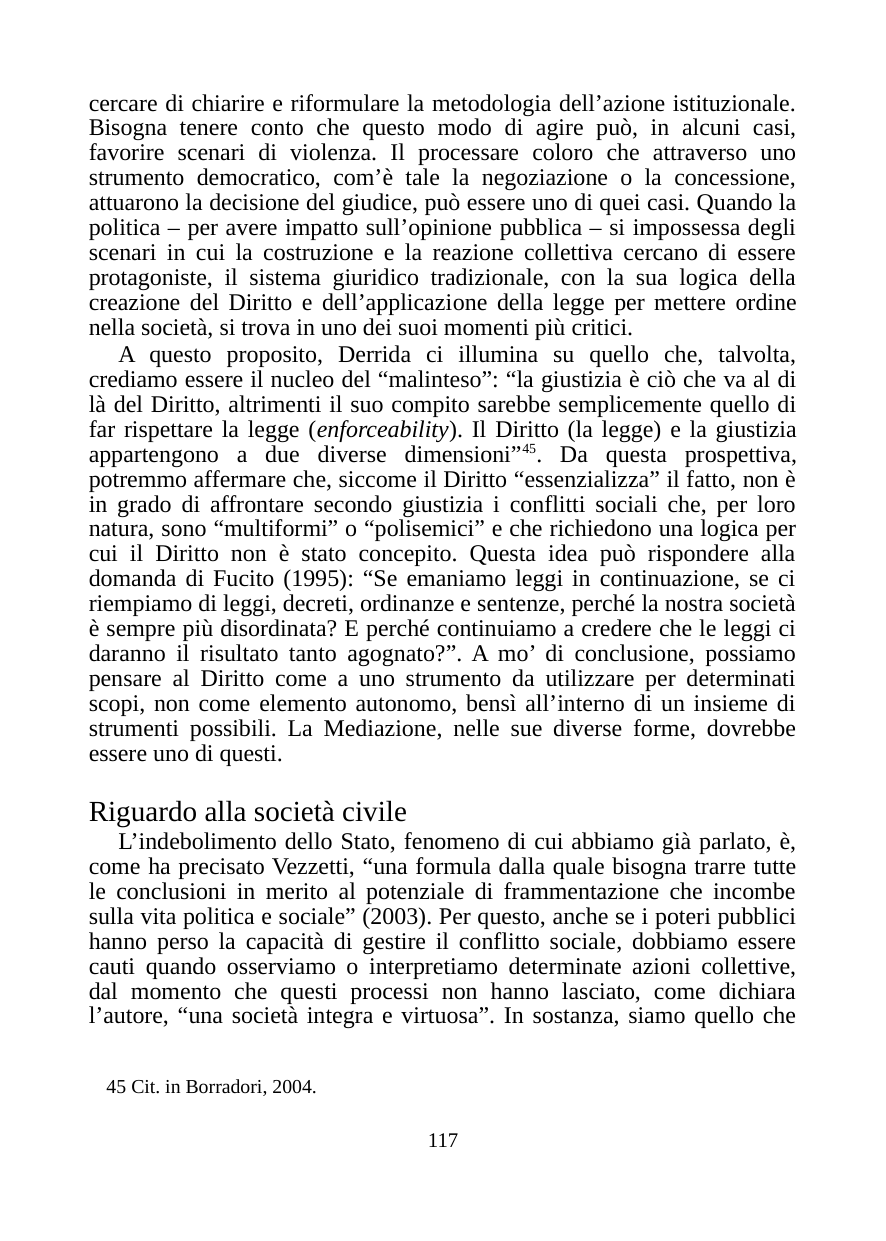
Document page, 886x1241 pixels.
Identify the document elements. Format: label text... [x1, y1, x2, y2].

text cercare di chiarire e riformulare la metodologia dell’azione istituzionale. Bisogna tenere conto che questo modo di agire può, in alcuni casi, favorire scenari di violenza. Il processare coloro che attraverso uno strumento democratico, com’è tale la negoziazione o la concessione, attuarono la decisione del giudice, può essere uno di quei casi. Quando la politica – per avere impatto sull’opinione pubblica – si impossessa degli scenari in cui la costruzione e la reazione collettiva cercano di essere protagoniste, il sistema giuridico tradizionale, con la sua logica della creazione del Diritto e dell’applicazione della legge per mettere ordine nella società, si trova in uno dei suoi momenti più critici. [88, 88, 797, 340]
text Riguardo alla società civile [88, 794, 797, 827]
text L’indebolimento dello Stato, fenomeno di cui abbiamo già parlato, è, come ha precisato Vezzetti, “una formula dalla quale bisogna trarre tutte le conclusioni in merito al potenziale di frammentazione che incombe sulla vita politica e sociale” (2003). Per questo, anche se i poteri pubblici hanno perso la capacità di gestire il conflitto sociale, dobbiamo essere cauti quando osserviamo o interpretiamo determinate azioni collettive, dal momento che questi processi non hanno lasciato, come dichiara l’autore, “una società integra e virtuosa”. In sostanza, siamo quello che [88, 827, 797, 1029]
text Cit. in Borradori, 2004. [88, 1075, 797, 1098]
text A questo proposito, Derrida ci illumina su quello che, talvolta, crediamo essere il nucleo del “malinteso”: “la giustizia è ciò che va al di là del Diritto, altrimenti il suo compito sarebbe semplicemente quello di far rispettare la legge (enforceability). Il Diritto (la legge) e la giustizia appartengono a due diverse dimensioni”. Da questa prospettiva, potremmo affermare che, siccome il Diritto “essenzializza” il fatto, non è in grado di affrontare secondo giustizia i conflitti sociali che, per loro natura, sono “multiformi” o “polisemici” e che richiedono una logica per cui il Diritto non è stato concepito. Questa idea può rispondere alla domanda di Fucito (1995): “Se emaniamo leggi in continuazione, se ci riempiamo di leggi, decreti, ordinanze e sentenze, perché la nostra società è sempre più disordinata? E perché continuiamo a credere che le leggi ci daranno il risultato tanto agognato?”. A mo’ di conclusione, possiamo pensare al Diritto come a uno strumento da utilizzare per determinati scopi, non come elemento autonomo, bensì all’interno di un insieme di strumenti possibili. La Mediazione, nelle sue diverse forme, dovrebbe essere uno di questi. [88, 340, 797, 766]
